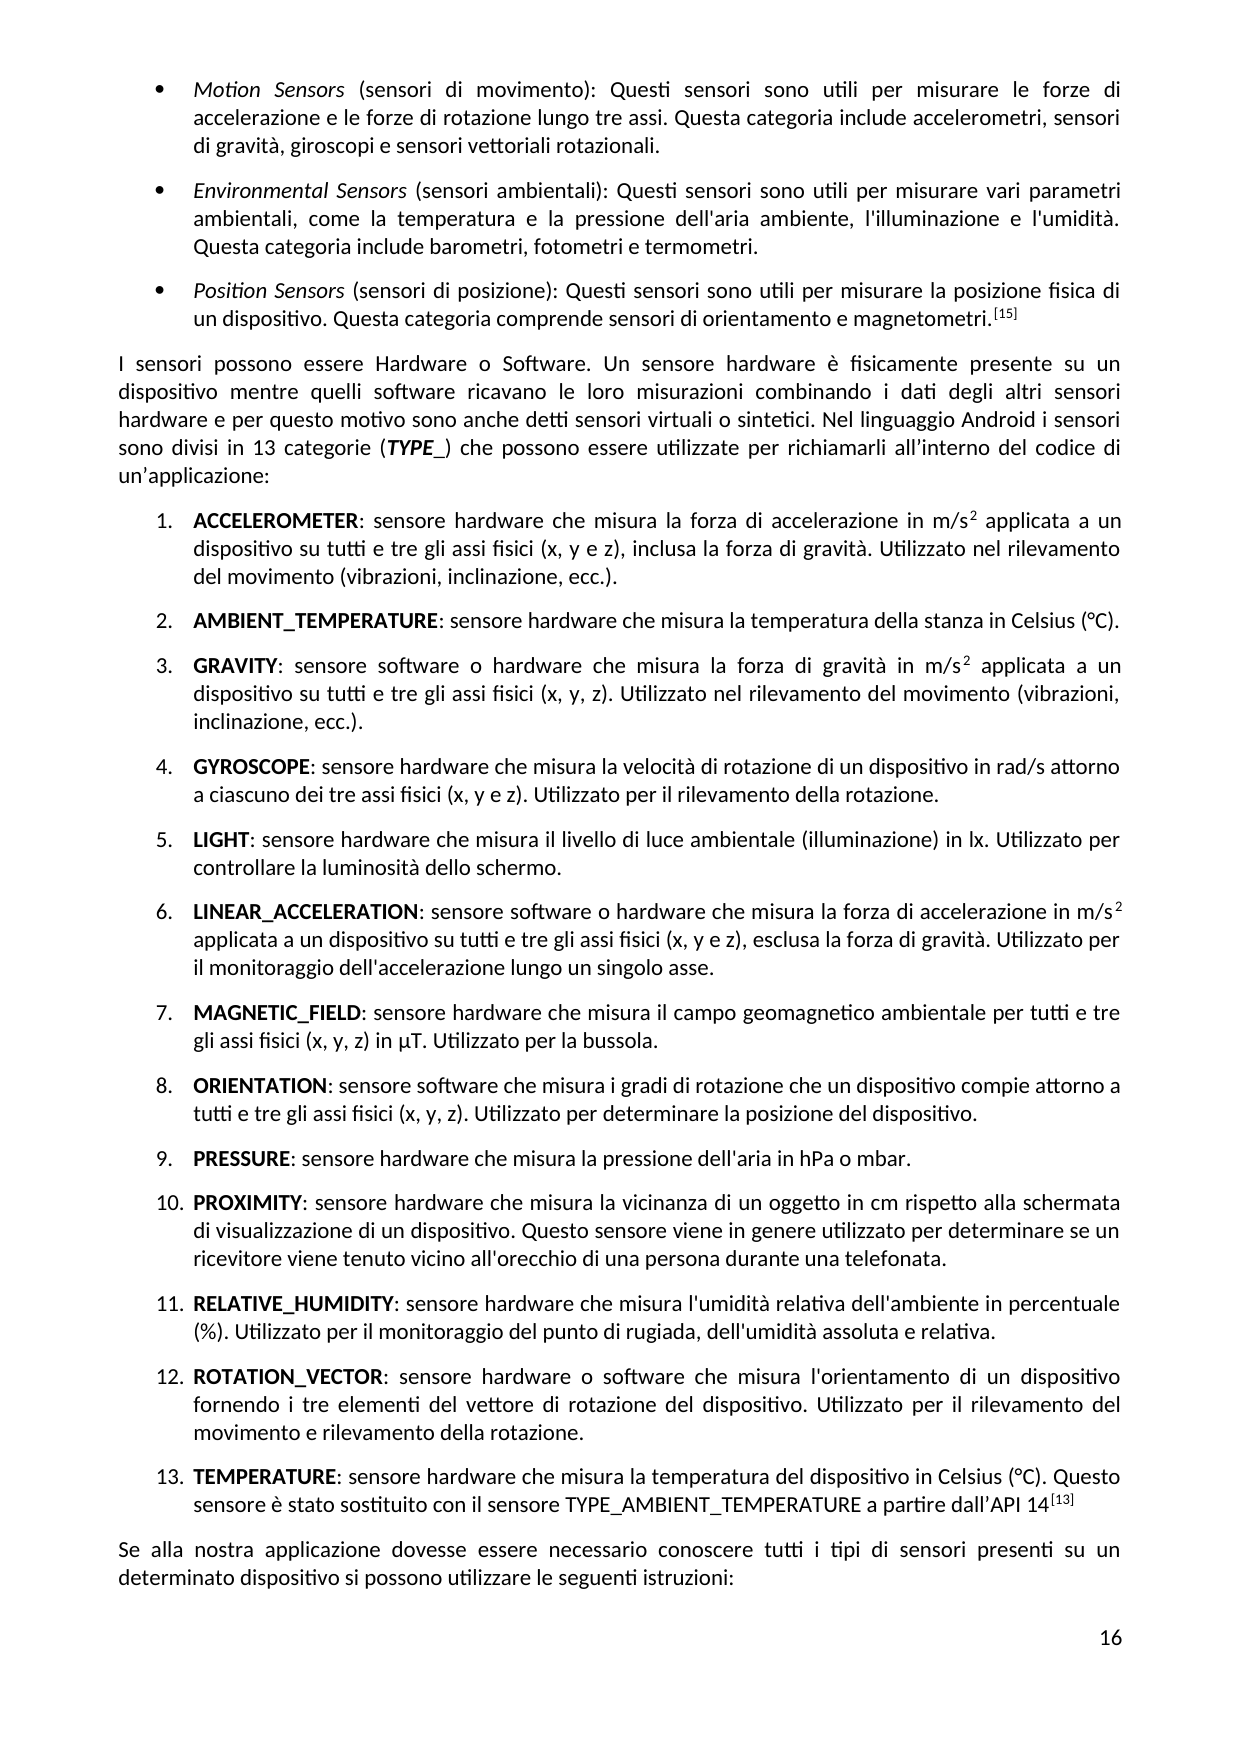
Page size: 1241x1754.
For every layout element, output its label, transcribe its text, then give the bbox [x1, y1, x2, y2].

list Environmental Sensors (sensori ambientali): Questi sensori sono utili per misurare vari parametri ambientali, come la temperatura e la pressione dell'aria ambiente, l'illuminazione e l'umidità. Questa categoria include barometri, fotometri e termometri. [156, 176, 1122, 260]
list RELATIVE_HUMIDITY: sensore hardware che misura l'umidità relativa dell'ambiente in percentuale (%). Utilizzato per il monitoraggio del punto di rugiada, dell'umidità assoluta e relativa. [156, 1289, 1122, 1345]
list GRAVITY: sensore software o hardware che misura la forza di gravità in m/s2 applicata a un dispositivo su tutti e tre gli assi fisici (x, y, z). Utilizzato nel rilevamento del movimento (vibrazioni, inclinazione, ecc.). [156, 651, 1122, 735]
list MAGNETIC_FIELD: sensore hardware che misura il campo geomagnetico ambientale per tutti e tre gli assi fisici (x, y, z) in μT. Utilizzato per la bussola. [156, 998, 1122, 1054]
list PROXIMITY: sensore hardware che misura la vicinanza di un oggetto in cm rispetto alla schermata di visualizzazione di un dispositivo. Questo sensore viene in genere utilizzato per determinare se un ricevitore viene tenuto vicino all'orecchio di una persona durante una telefonata. [156, 1188, 1122, 1272]
list LINEAR_ACCELERATION: sensore software o hardware che misura la forza di accelerazione in m/s2 applicata a un dispositivo su tutti e tre gli assi fisici (x, y e z), esclusa la forza di gravità. Utilizzato per il monitoraggio dell'accelerazione lungo un singolo asse. [156, 897, 1122, 982]
list Position Sensors (sensori di posizione): Questi sensori sono utili per misurare la posizione fisica di un dispositivo. Questa categoria comprende sensori di orientamento e magnetometri.[15] [156, 276, 1122, 332]
list AMBIENT_TEMPERATURE: sensore hardware che misura la temperatura della stanza in Celsius (°C). [156, 607, 1122, 635]
list Motion Sensors (sensori di movimento): Questi sensori sono utili per misurare le forze di accelerazione e le forze di rotazione lungo tre assi. Questa categoria include accelerometri, sensori di gravità, giroscopi e sensori vettoriali rotazionali. [156, 75, 1122, 159]
list GYROSCOPE: sensore hardware che misura la velocità di rotazione di un dispositivo in rad/s attorno a ciascuno dei tre assi fisici (x, y e z). Utilizzato per il rilevamento della rotazione. [156, 752, 1122, 808]
text Se alla nostra applicazione dovesse essere necessario conoscere tutti i tipi di sensori presenti su un determinato dispositivo si possono utilizzare le seguenti istruzioni: [118, 1535, 1122, 1591]
list ACCELEROMETER: sensore hardware che misura la forza di accelerazione in m/s2 applicata a un dispositivo su tutti e tre gli assi fisici (x, y e z), inclusa la forza di gravità. Utilizzato nel rilevamento del movimento (vibrazioni, inclinazione, ecc.). [156, 506, 1122, 590]
list ORIENTATION: sensore software che misura i gradi di rotazione che un dispositivo compie attorno a tutti e tre gli assi fisici (x, y, z). Utilizzato per determinare la posizione del dispositivo. [156, 1071, 1122, 1127]
list TEMPERATURE: sensore hardware che misura la temperatura del dispositivo in Celsius (°C). Questo sensore è stato sostituito con il sensore TYPE_AMBIENT_TEMPERATURE a partire dall’API 14[13] [156, 1462, 1122, 1518]
list ROTATION_VECTOR: sensore hardware o software che misura l'orientamento di un dispositivo fornendo i tre elementi del vettore di rotazione del dispositivo. Utilizzato per il rilevamento del movimento e rilevamento della rotazione. [156, 1362, 1122, 1446]
text I sensori possono essere Hardware o Software. Un sensore hardware è fisicamente presente su un dispositivo mentre quelli software ricavano le loro misurazioni combinando i dati degli altri sensori hardware e per questo motivo sono anche detti sensori virtuali o sintetici. Nel linguaggio Android i sensori sono divisi in 13 categorie (TYPE_) che possono essere utilizzate per richiamarli all’interno del codice di un’applicazione: [118, 349, 1122, 489]
list PRESSURE: sensore hardware che misura la pressione dell'aria in hPa o mbar. [156, 1144, 1122, 1172]
list LIGHT: sensore hardware che misura il livello di luce ambientale (illuminazione) in lx. Utilizzato per controllare la luminosità dello schermo. [156, 825, 1122, 881]
